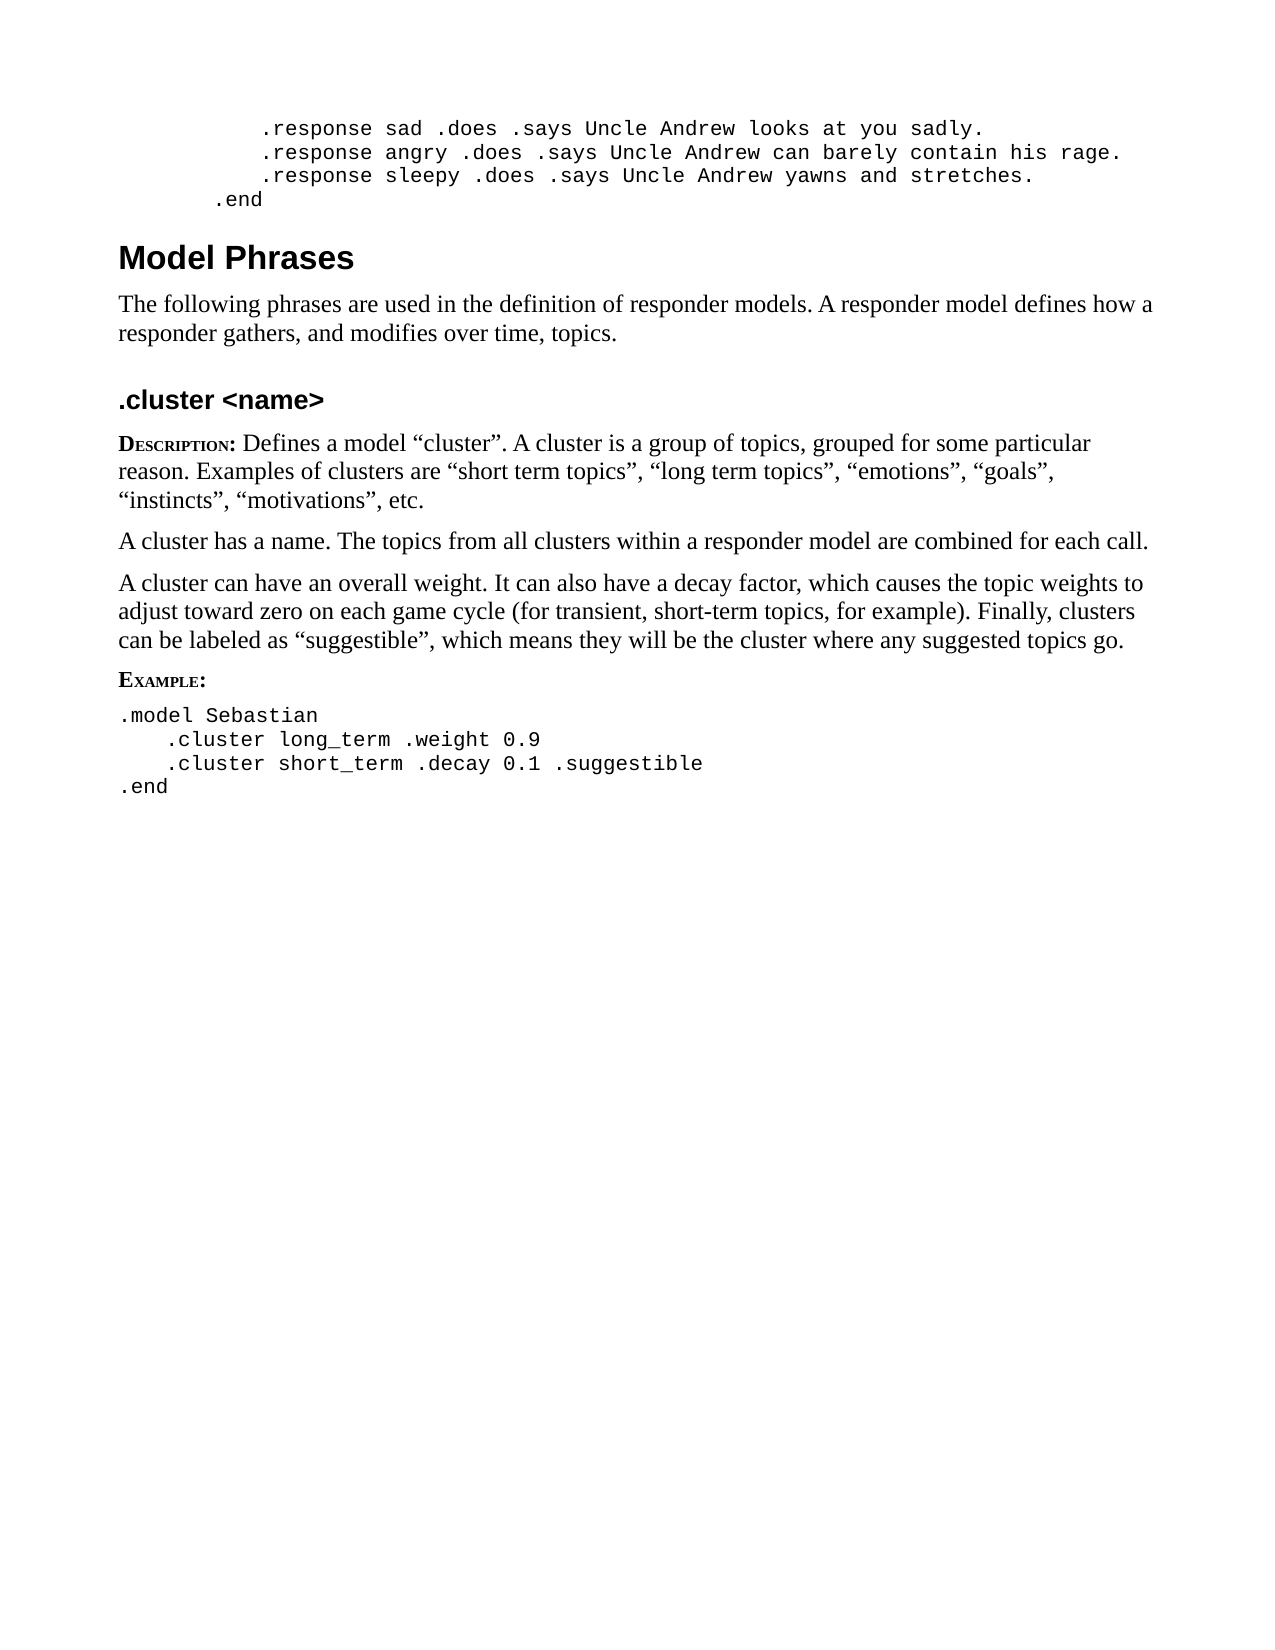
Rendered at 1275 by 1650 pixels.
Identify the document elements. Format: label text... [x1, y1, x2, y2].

text .response angry .does .says Uncle Andrew can barely contain his rage. [118, 142, 1157, 165]
text A cluster has a name. The topics from all clusters within a responder model are combined for each call. [118, 526, 1157, 555]
text Example: [118, 666, 1157, 693]
text The following phrases are used in the definition of responder models. A responder model defines how a responder gathers, and modifies over time, topics. [118, 289, 1157, 346]
text .model Sebastian [118, 705, 1157, 729]
text .response sleepy .does .says Uncle Andrew yawns and stretches. [118, 165, 1157, 189]
text Description: Defines a model “cluster”. A cluster is a group of topics, grouped for some particular reason. Examples of clusters are “short term topics”, “long term topics”, “emotions”, “goals”, “instincts”, “motivations”, etc. [118, 428, 1157, 514]
text A cluster can have an overall weight. It can also have a decay factor, which causes the topic weights to adjust toward zero on each game cycle (for transient, short-term topics, for example). Finally, clusters can be labeled as “suggestible”, which means they will be the cluster where any suggested topics go. [118, 568, 1157, 654]
subtitle .cluster <name> [118, 384, 1157, 415]
text .response sad .does .says Uncle Andrew looks at you sadly. [118, 118, 1157, 142]
text .cluster long_term .weight 0.9 [118, 729, 1157, 752]
subtitle Model Phrases [118, 238, 1157, 276]
text .end [118, 189, 1157, 213]
text .end [118, 776, 1157, 800]
text .cluster short_term .decay 0.1 .suggestible [118, 752, 1157, 776]
